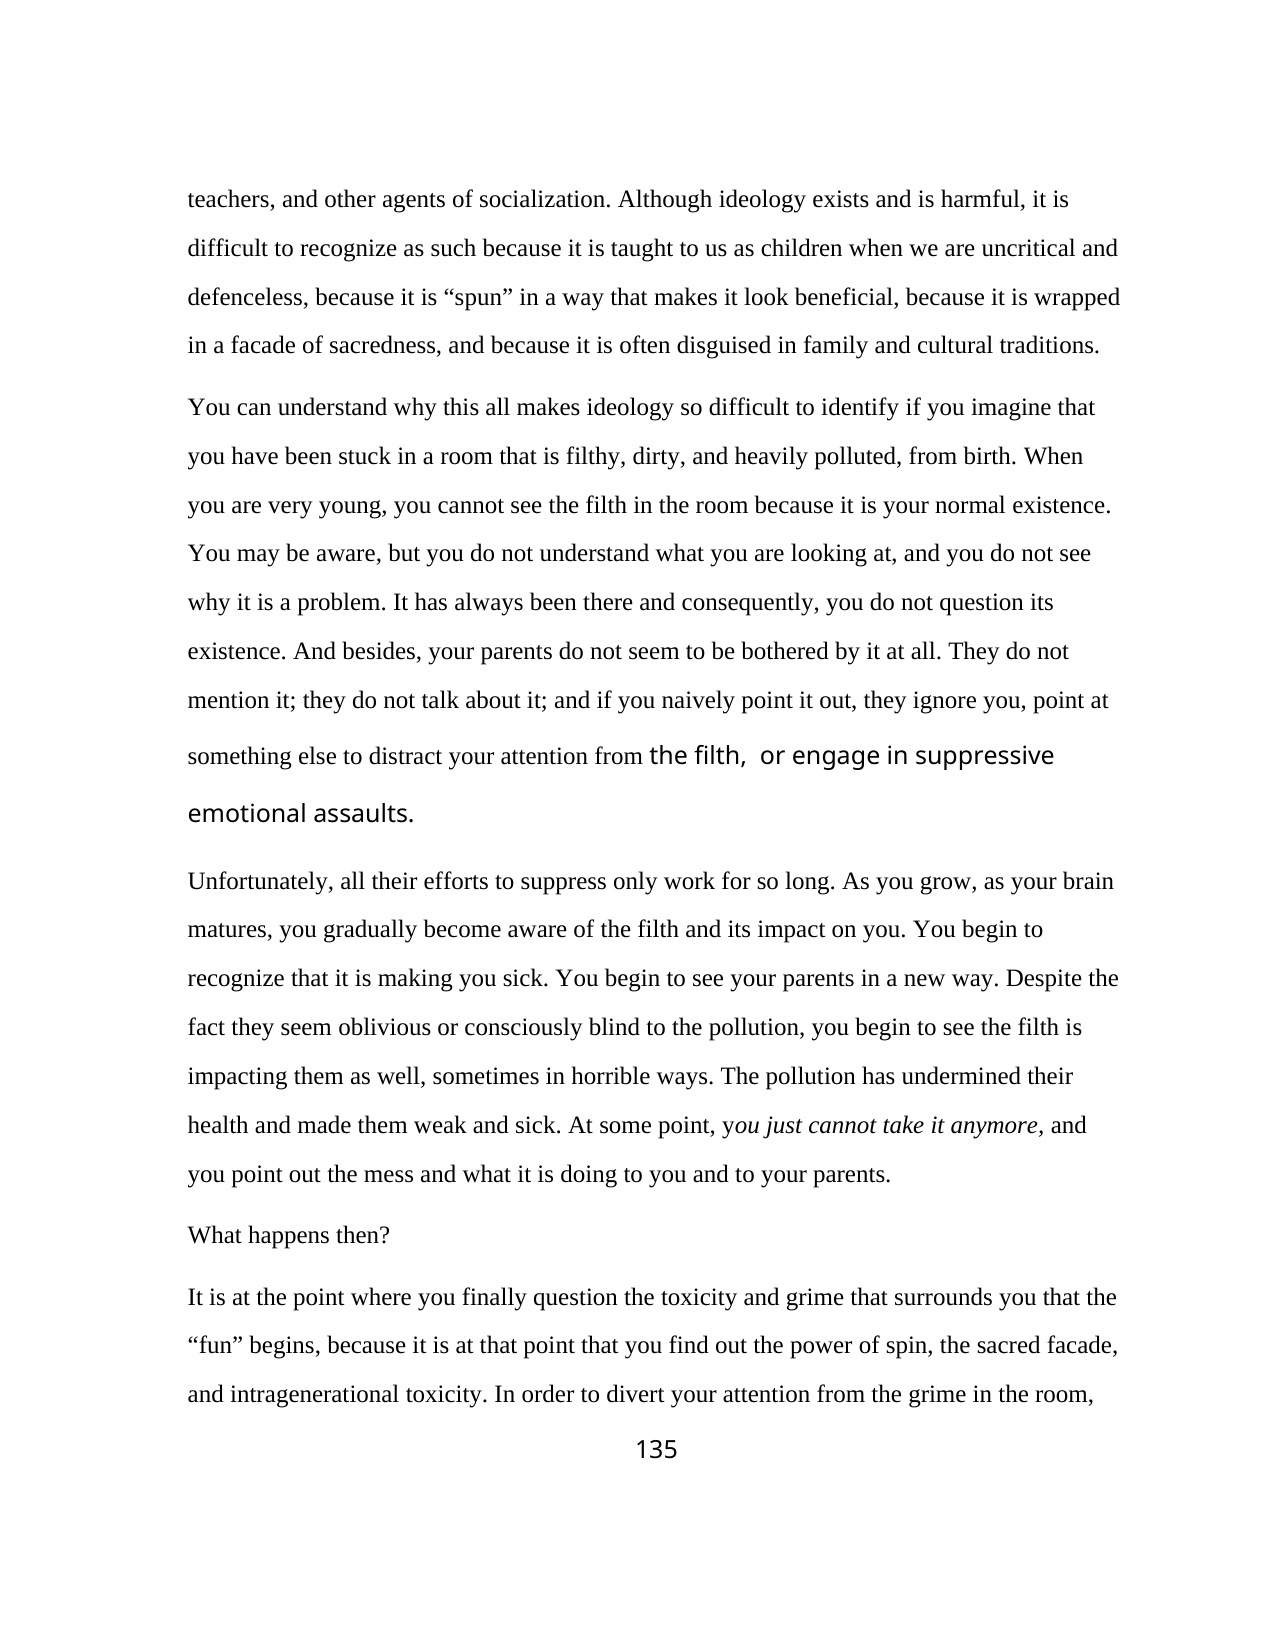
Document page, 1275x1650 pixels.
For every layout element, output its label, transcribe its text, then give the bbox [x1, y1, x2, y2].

text It is at the point where you finally question the toxicity and grime that surrounds you that the “fun” begins, because it is at that point that you find out the power of spin, the sacred facade, and intragenerational toxicity. In order to divert your attention from the grime in the room, [187, 1282, 1125, 1408]
text Unfortunately, all their efforts to suppress only work for so long. As you grow, as your brain matures, you gradually become aware of the filth and its impact on you. You begin to recognize that it is making you sick. You begin to see your parents in a new way. Despite the fact they seem oblivious or consciously blind to the pollution, you begin to see the filth is impacting them as well, sometimes in horrible ways. The pollution has undermined their health and made them weak and sick. At some point, you just cannot take it anymore, and you point out the mess and what it is doing to you and to your parents. [187, 866, 1125, 1188]
text What happens then? [187, 1220, 1125, 1249]
text You can understand why this all makes ideology so difficult to identify if you imagine that you have been stuck in a room that is filthy, dirty, and heavily polluted, from birth. When you are very young, you cannot see the filth in the room because it is your normal existence. You may be aware, but you do not understand what you are looking at, and you do not see why it is a problem. It has always been there and consequently, you do not question its existence. And besides, your parents do not seem to be bothered by it at all. They do not mention it; they do not talk about it; and if you naively point it out, they ignore you, point at something else to distract your attention from the filth, or engage in suppressive emotional assaults. [187, 392, 1125, 829]
text teachers, and other agents of socialization. Although ideology exists and is harmful, it is difficult to recognize as such because it is taught to us as children when we are uncritical and defenceless, because it is “spun” in a way that makes it look beneficial, because it is wrapped in a facade of sacredness, and because it is often disguised in family and cultural traditions. [187, 184, 1125, 359]
